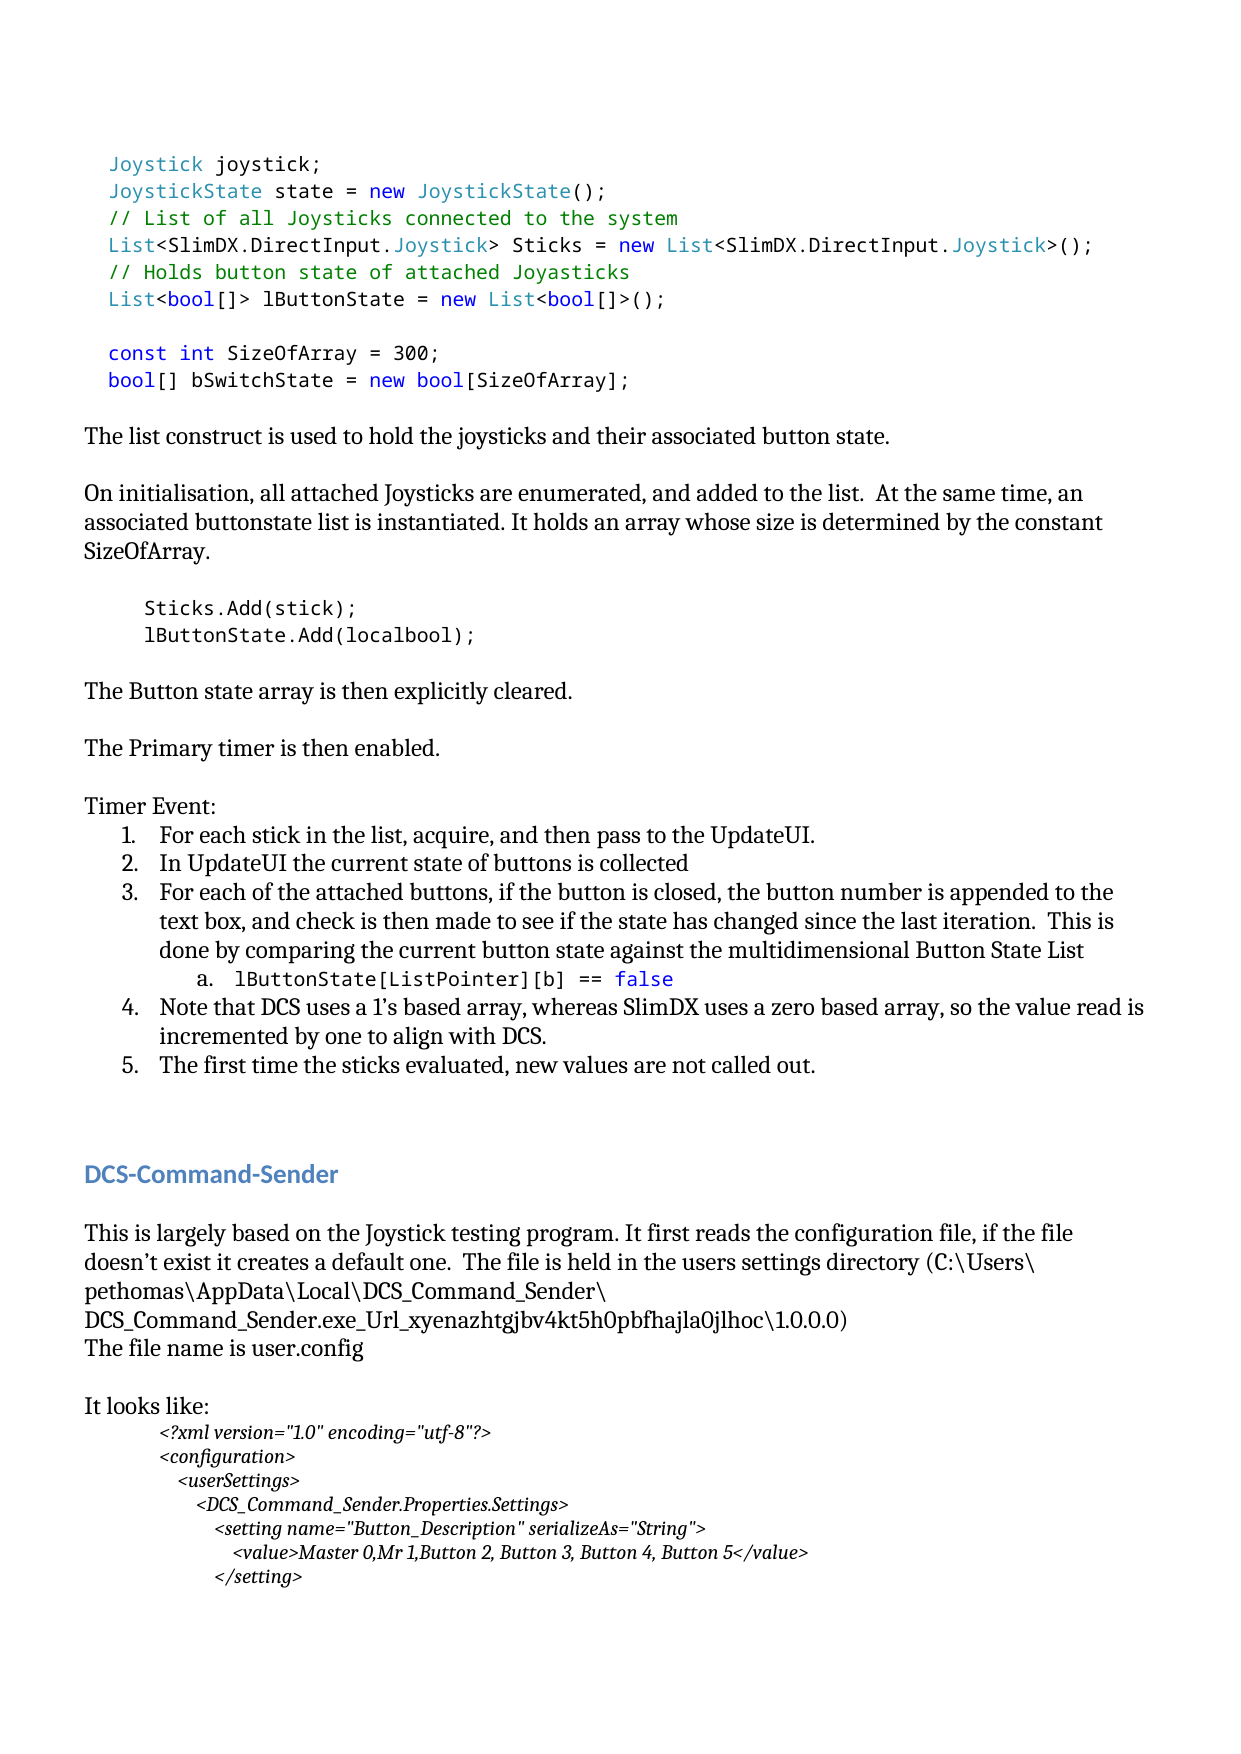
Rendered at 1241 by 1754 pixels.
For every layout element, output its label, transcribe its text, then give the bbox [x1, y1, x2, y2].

text Joystick joystick; [84, 150, 1240, 177]
list The first time the sticks evaluated, new values are not called out. [122, 1051, 1148, 1079]
text This is largely based on the Joystick testing program. It first reads the configuration file, if the file doesn’t exist it creates a default one. The file is held in the users settings directory (C:\Users\pethomas\AppData\Local\DCS_Command_Sender\DCS_Command_Sender.exe_Url_xyenazhtgjbv4kt5h0pbfhajla0jlhoc\1.0.0.0) [84, 1219, 1148, 1334]
text The file name is user.config [84, 1334, 1148, 1363]
text bool[] bSwitchState = new bool[SizeOfArray]; [84, 366, 1240, 393]
list lButtonState[ListPointer][b] == false [197, 964, 1148, 993]
text The list construct is used to hold the joysticks and their associated button state. [84, 422, 1148, 450]
text </setting> [159, 1564, 1148, 1588]
text The Primary timer is then enabled. [84, 734, 1148, 763]
list For each of the attached buttons, if the button is closed, the button number is appended to the text box, and check is then made to see if the state has changed since the last iteration. This is done by comparing the current button state against the multidimensional Button State List [122, 878, 1148, 964]
text List<SlimDX.DirectInput.Joystick> Sticks = new List<SlimDX.DirectInput.Joystick>(); [84, 231, 1240, 258]
text Timer Event: [84, 792, 1148, 821]
text It looks like: [84, 1392, 1148, 1421]
text const int SizeOfArray = 300; [84, 339, 1240, 366]
text List<bool[]> lButtonState = new List<bool[]>(); [84, 285, 1240, 312]
text <value>Master 0,Mr 1,Button 2, Button 3, Button 4, Button 5</value> [159, 1540, 1148, 1564]
text <?xml version="1.0" encoding="utf-8"?> [159, 1421, 1148, 1444]
subtitle DCS-Command-Sender [84, 1158, 1148, 1191]
text <DCS_Command_Sender.Properties.Settings> [159, 1492, 1148, 1516]
list Note that DCS uses a 1’s based array, whereas SlimDX uses a zero based array, so the value read is incremented by one to align with DCS. [122, 993, 1148, 1051]
list In UpdateUI the current state of buttons is collected [122, 849, 1148, 878]
text <setting name="Button_Description" serializeAs="String"> [159, 1516, 1148, 1540]
text Sticks.Add(stick); [84, 594, 1148, 621]
list For each stick in the list, acquire, and then pass to the UpdateUI. [122, 821, 1148, 849]
text <configuration> [159, 1444, 1148, 1468]
text // List of all Joysticks connected to the system [84, 204, 1240, 231]
text <userSettings> [159, 1468, 1148, 1492]
text JoystickState state = new JoystickState(); [84, 177, 1240, 204]
text // Holds button state of attached Joyasticks [84, 258, 1240, 285]
text The Button state array is then explicitly cleared. [84, 677, 1148, 706]
text On initialisation, all attached Joysticks are enumerated, and added to the list. At the same time, an associated buttonstate list is instantiated. It holds an array whose size is determined by the constant SizeOfArray. [84, 479, 1148, 565]
text lButtonState.Add(localbool); [84, 621, 1148, 648]
